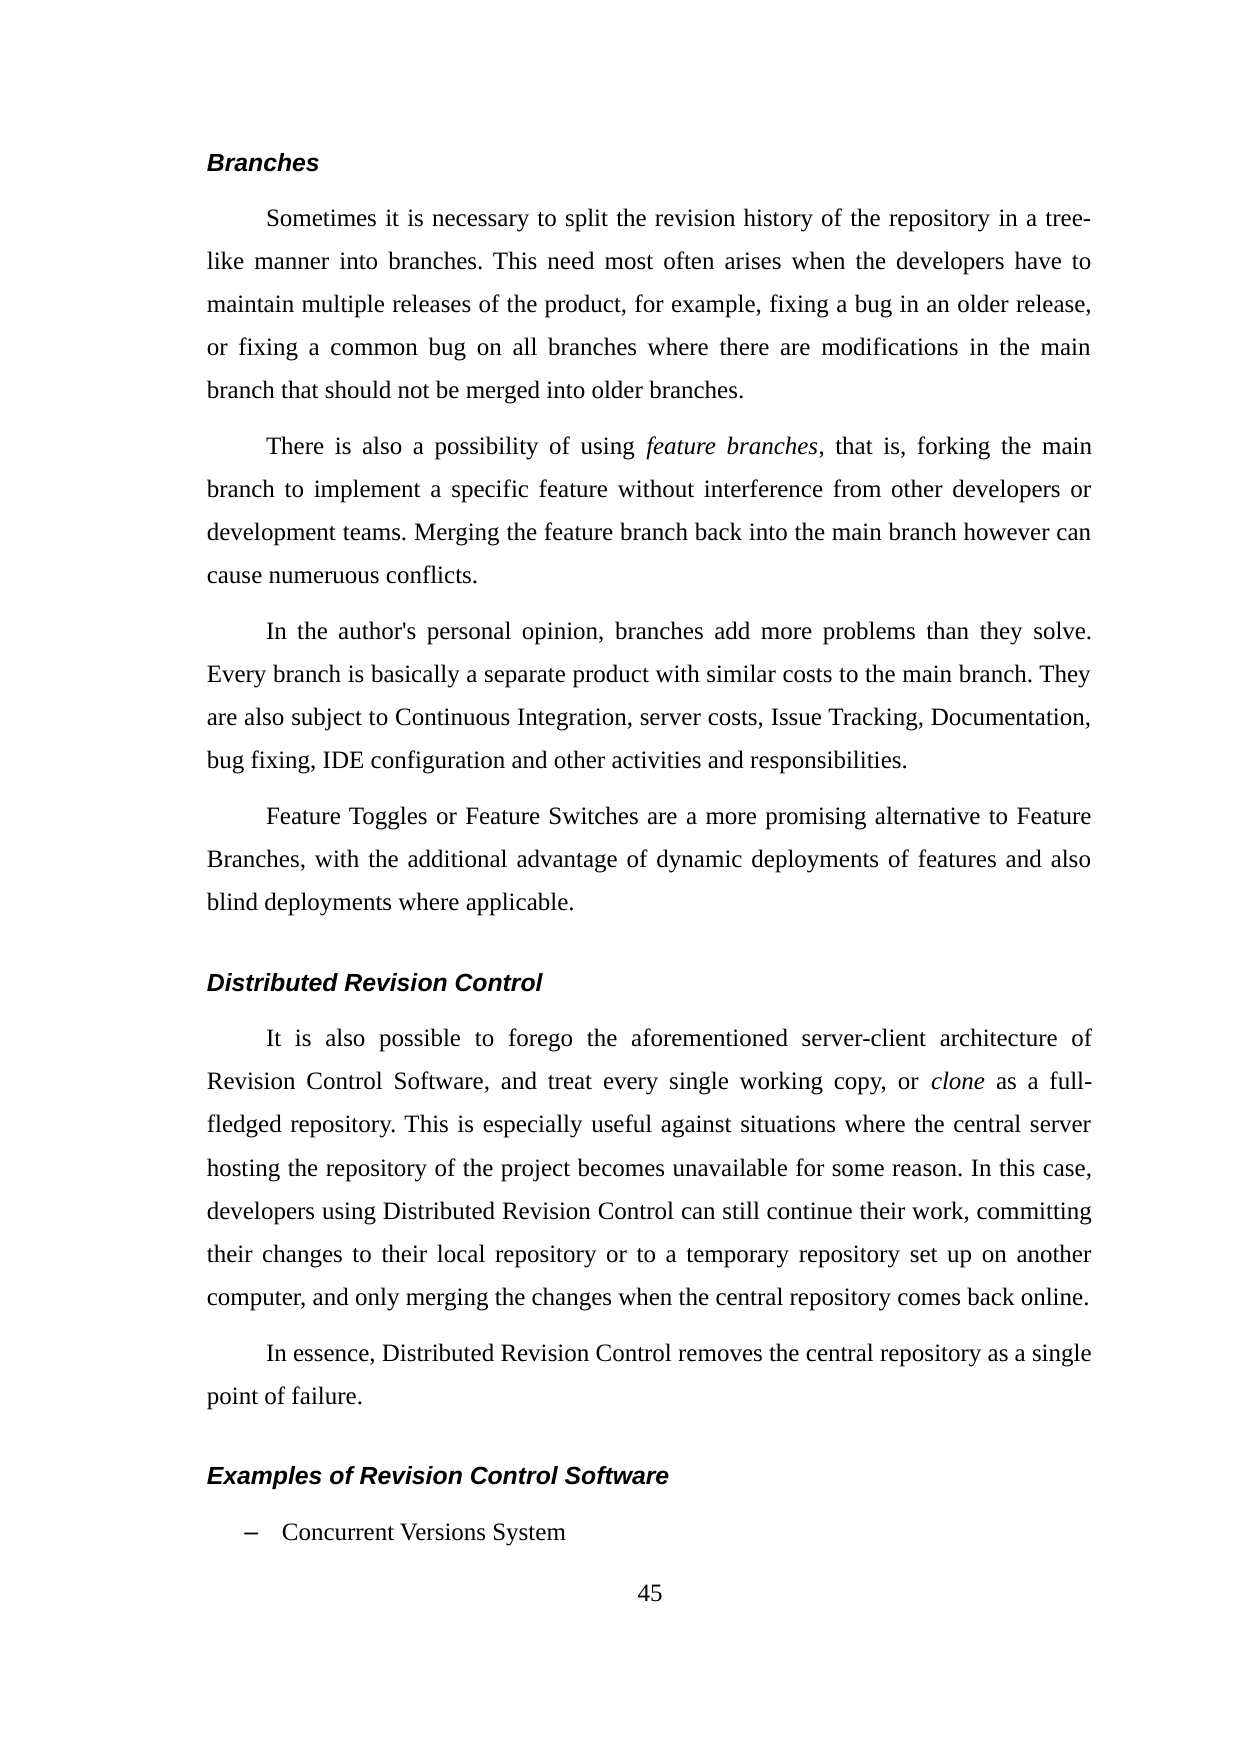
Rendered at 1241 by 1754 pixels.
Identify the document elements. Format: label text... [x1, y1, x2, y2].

subtitle Branches [207, 148, 1093, 176]
subtitle Distributed Revision Control [207, 968, 1093, 996]
text In the author's personal opinion, branches add more problems than they solve. Every branch is basically a separate product with similar costs to the main branch. They are also subject to Continuous Integration, server costs, Issue Tracking, Documentation, bug fixing, IDE configuration and other activities and responsibilities. [207, 616, 1093, 774]
text In essence, Distributed Revision Control removes the central repository as a single point of failure. [207, 1338, 1093, 1409]
list Concurrent Versions System [244, 1517, 1093, 1545]
text There is also a possibility of using feature branches, that is, forking the main branch to implement a specific feature without interference from other developers or development teams. Merging the feature branch back into the main branch however can cause numeruous conflicts. [207, 431, 1093, 589]
text Sometimes it is necessary to split the revision history of the repository in a tree-like manner into branches. This need most often arises when the developers have to maintain multiple releases of the product, for example, fixing a bug in an older release, or fixing a common bug on all branches where there are modifications in the main branch that should not be merged into older branches. [207, 203, 1093, 404]
text It is also possible to forego the aforementioned server-client architecture of Revision Control Software, and treat every single working copy, or clone as a full-fledged repository. This is especially useful against situations where the central server hosting the repository of the project becomes unavailable for some reason. In this case, developers using Distributed Revision Control can still continue their work, committing their changes to their local repository or to a temporary repository set up on another computer, and only merging the changes when the central repository comes back online. [207, 1023, 1093, 1311]
subtitle Examples of Revision Control Software [207, 1461, 1093, 1490]
text Feature Toggles or Feature Switches are a more promising alternative to Feature Branches, with the additional advantage of dynamic deployments of features and also blind deployments where applicable. [207, 801, 1093, 916]
